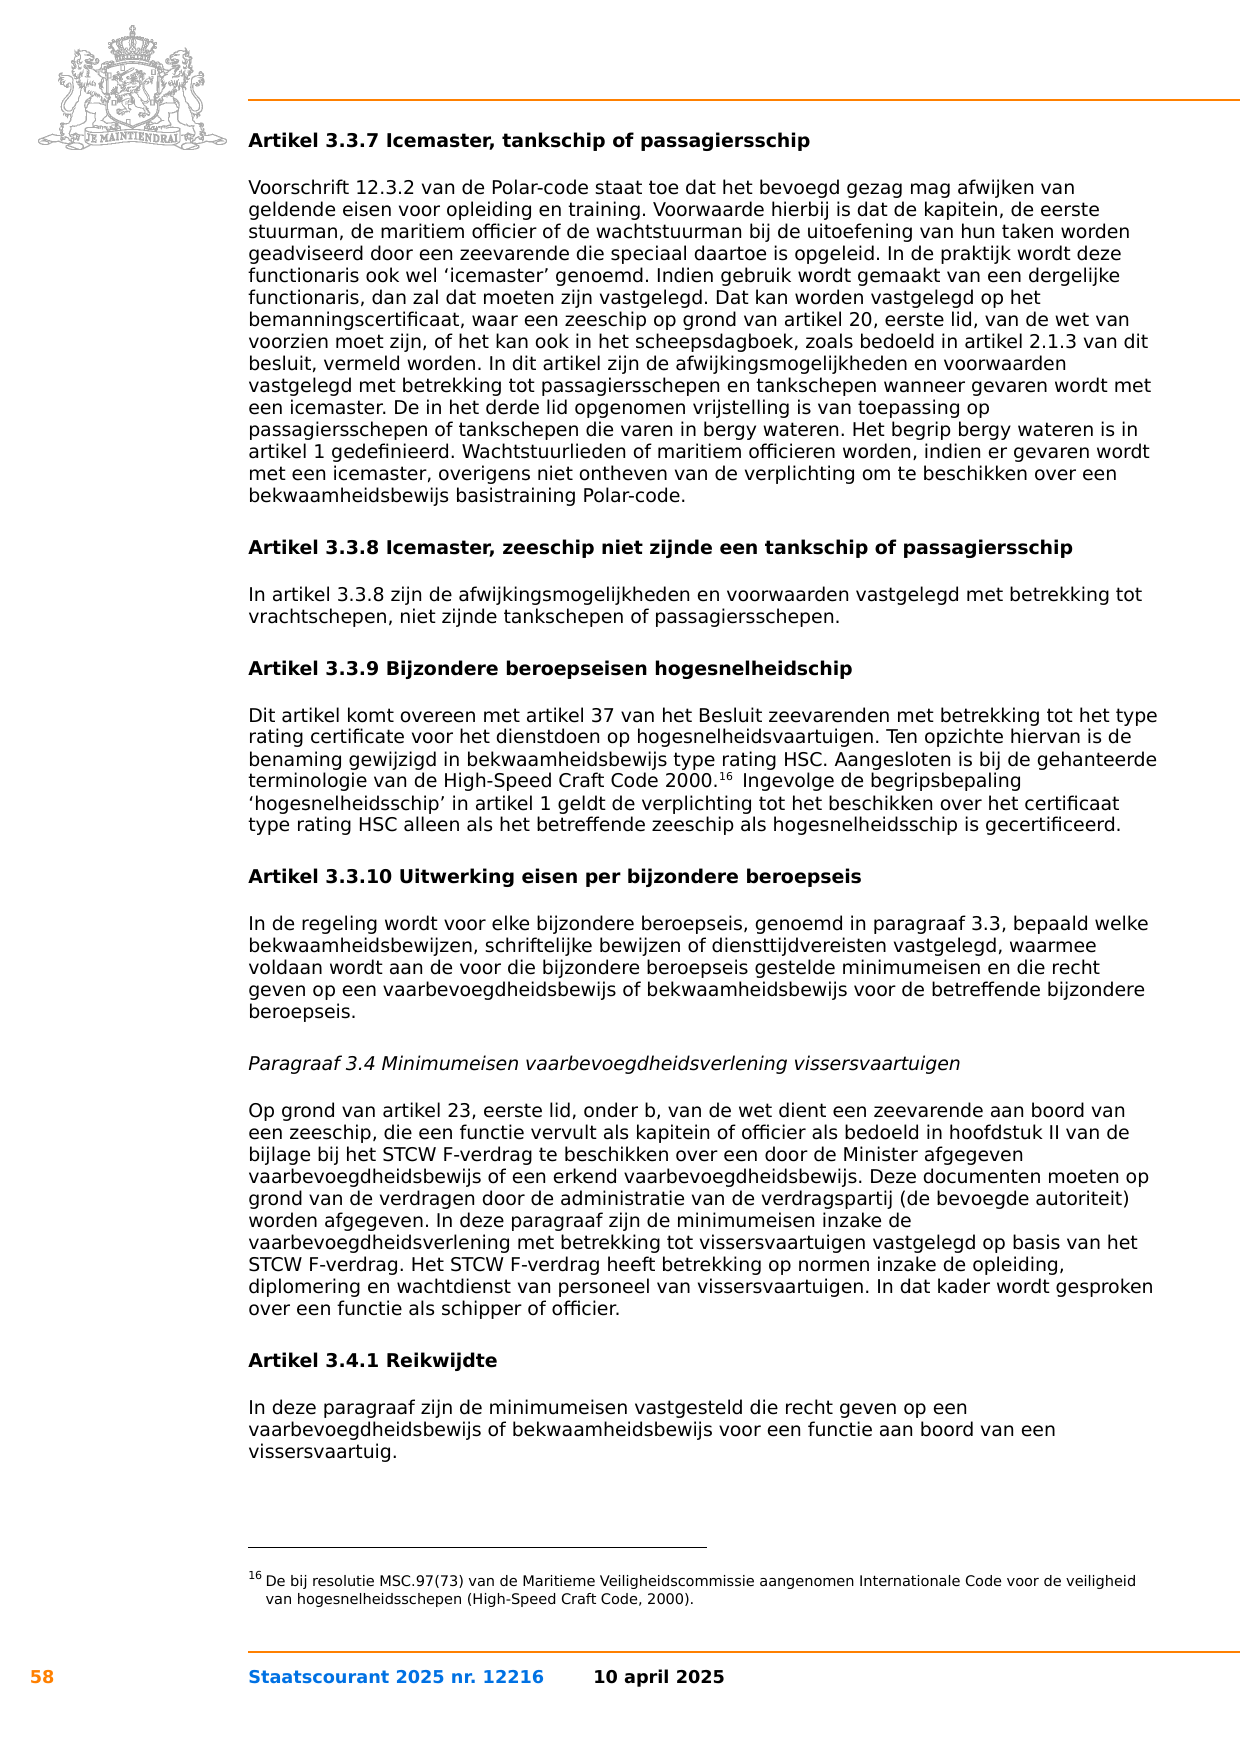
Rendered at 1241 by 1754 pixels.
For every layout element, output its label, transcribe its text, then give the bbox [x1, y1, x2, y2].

text Dit artikel komt overeen met artikel 37 van het Besluit zeevarenden met betrekking tot het type rating certificate voor het dienstdoen op hogesnelheidsvaartuigen. Ten opzichte hiervan is de benaming gewijzigd in bekwaamheidsbewijs type rating HSC. Aangesloten is bij de gehanteerde terminologie van de High-Speed Craft Code 2000. Ingevolge de begripsbepaling ‘hogesnelheidsschip’ in artikel 1 geldt de verplichting tot het beschikken over het certificaat type rating HSC alleen als het betreffende zeeschip als hogesnelheidsschip is gecertificeerd. [248, 704, 1163, 836]
picture [38, 25, 227, 150]
text Voorschrift 12.3.2 van de Polar-code staat toe dat het bevoegd gezag mag afwijken van geldende eisen voor opleiding en training. Voorwaarde hierbij is dat de kapitein, de eerste stuurman, de maritiem officier of de wachtstuurman bij de uitoefening van hun taken worden geadviseerd door een zeevarende die speciaal daartoe is opgeleid. In de praktijk wordt deze functionaris ook wel ‘icemaster’ genoemd. Indien gebruik wordt gemaakt van een dergelijke functionaris, dan zal dat moeten zijn vastgelegd. Dat kan worden vastgelegd op het bemanningscertificaat, waar een zeeschip op grond van artikel 20, eerste lid, van de wet van voorzien moet zijn, of het kan ook in het scheepsdagboek, zoals bedoeld in artikel 2.1.3 van dit besluit, vermeld worden. In dit artikel zijn de afwijkingsmogelijkheden en voorwaarden vastgelegd met betrekking tot passagiersschepen en tankschepen wanneer gevaren wordt met een icemaster. De in het derde lid opgenomen vrijstelling is van toepassing op passagiersschepen of tankschepen die varen in bergy wateren. Het begrip bergy wateren is in artikel 1 gedefinieerd. Wachtstuurlieden of maritiem officieren worden, indien er gevaren wordt met een icemaster, overigens niet ontheven van de verplichting om te beschikken over een bekwaamheidsbewijs basistraining Polar-code. [248, 177, 1163, 507]
text De bij resolutie MSC.97(73) van de Maritieme Veiligheidscommissie aangenomen Internationale Code voor de veiligheid van hogesnelheidsschepen (High-Speed Craft Code, 2000). [248, 1569, 1163, 1608]
subtitle Artikel 3.3.10 Uitwerking eisen per bijzondere beroepseis [248, 866, 1163, 888]
subtitle Artikel 3.3.9 Bijzondere beroepseisen hogesnelheidschip [248, 657, 1163, 679]
text In artikel 3.3.8 zijn de afwijkingsmogelijkheden en voorwaarden vastgelegd met betrekking tot vrachtschepen, niet zijnde tankschepen of passagiersschepen. [248, 583, 1163, 627]
subtitle Paragraaf 3.4 Minimumeisen vaarbevoegdheidsverlening vissersvaartuigen [248, 1053, 1163, 1075]
subtitle Artikel 3.3.7 Icemaster, tankschip of passagiersschip [248, 130, 1163, 152]
subtitle Artikel 3.3.8 Icemaster, zeeschip niet zijnde een tankschip of passagiersschip [248, 537, 1163, 558]
text In deze paragraaf zijn de minimumeisen vastgesteld die recht geven op een vaarbevoegdheidsbewijs of bekwaamheidsbewijs voor een functie aan boord van een vissersvaartuig. [248, 1397, 1163, 1463]
subtitle Artikel 3.4.1 Reikwijdte [248, 1350, 1163, 1372]
text In de regeling wordt voor elke bijzondere beroepseis, genoemd in paragraaf 3.3, bepaald welke bekwaamheidsbewijzen, schriftelijke bewijzen of diensttijdvereisten vastgelegd, waarmee voldaan wordt aan de voor die bijzondere beroepseis gestelde minimumeisen en die recht geven op een vaarbevoegdheidsbewijs of bekwaamheidsbewijs voor de betreffende bijzondere beroepseis. [248, 913, 1163, 1023]
text Op grond van artikel 23, eerste lid, onder b, van de wet dient een zeevarende aan boord van een zeeschip, die een functie vervult als kapitein of officier als bedoeld in hoofdstuk II van de bijlage bij het STCW F-verdrag te beschikken over een door de Minister afgegeven vaarbevoegdheidsbewijs of een erkend vaarbevoegdheidsbewijs. Deze documenten moeten op grond van de verdragen door de administratie van de verdragspartij (de bevoegde autoriteit) worden afgegeven. In deze paragraaf zijn de minimumeisen inzake de vaarbevoegdheidsverlening met betrekking tot vissersvaartuigen vastgelegd op basis van het STCW F-verdrag. Het STCW F-verdrag heeft betrekking op normen inzake de opleiding, diplomering en wachtdienst van personeel van vissersvaartuigen. In dat kader wordt gesproken over een functie als schipper of officier. [248, 1100, 1163, 1320]
